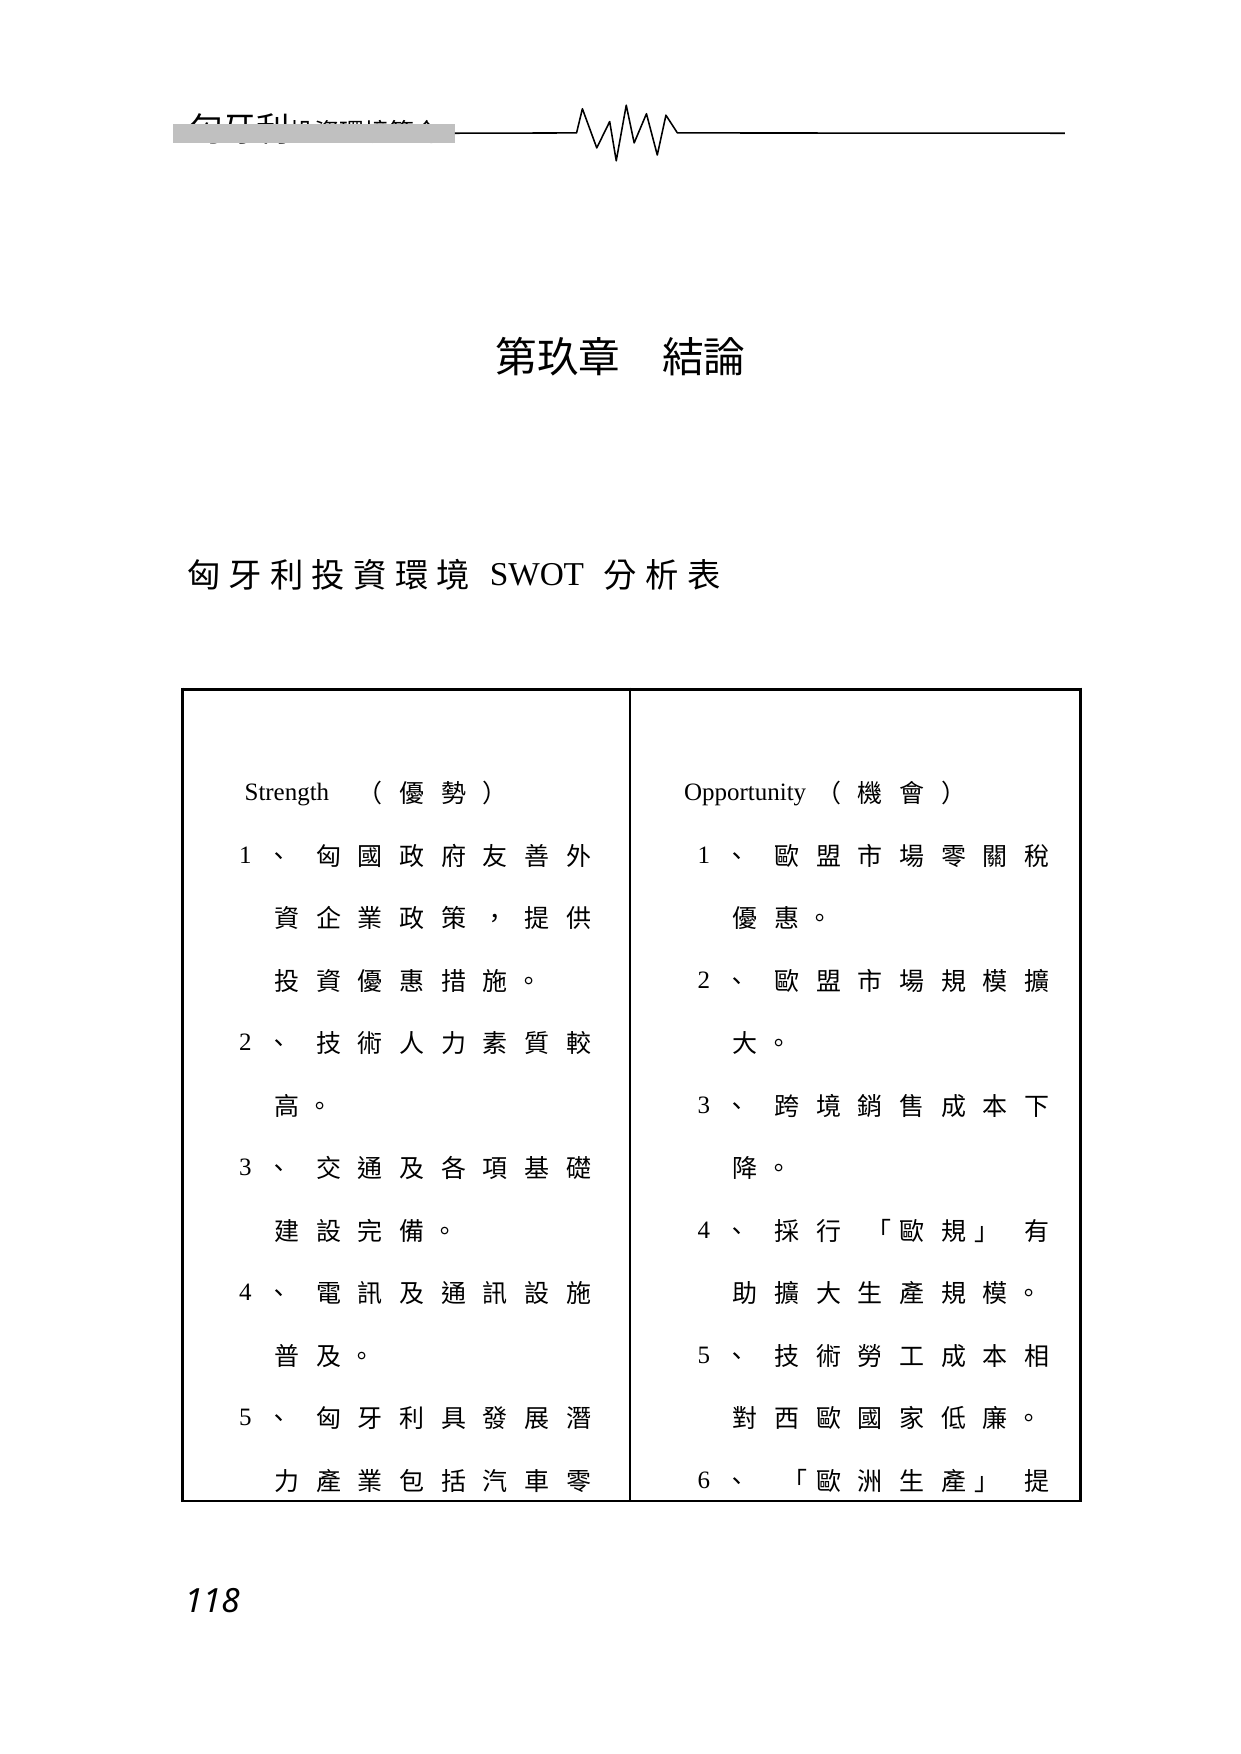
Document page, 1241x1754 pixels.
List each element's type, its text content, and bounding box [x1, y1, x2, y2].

text 第玖章 結論 [183, 313, 1058, 375]
text 匈牙利投資環境SWOT分析表 [183, 500, 1058, 625]
table_header Strength（優勢） 1、匈國政府友善外資企業政策，提供投資優惠措施。 2、技術人力素質較高。 3、交通及各項基礎建設完備。 4、電訊及通訊設施普及。 5、匈牙利具發展潛力產業包括汽車零 [184, 691, 629, 1500]
table_header Opportunity（機會） 1、歐盟市場零關稅優惠。 2、歐盟市場規模擴大。 3、跨境銷售成本下降。 4、採行「歐規」有助擴大生產規模。 5、技術勞工成本相對西歐國家低廉。 6、「歐洲生產」提 [631, 691, 1079, 1500]
